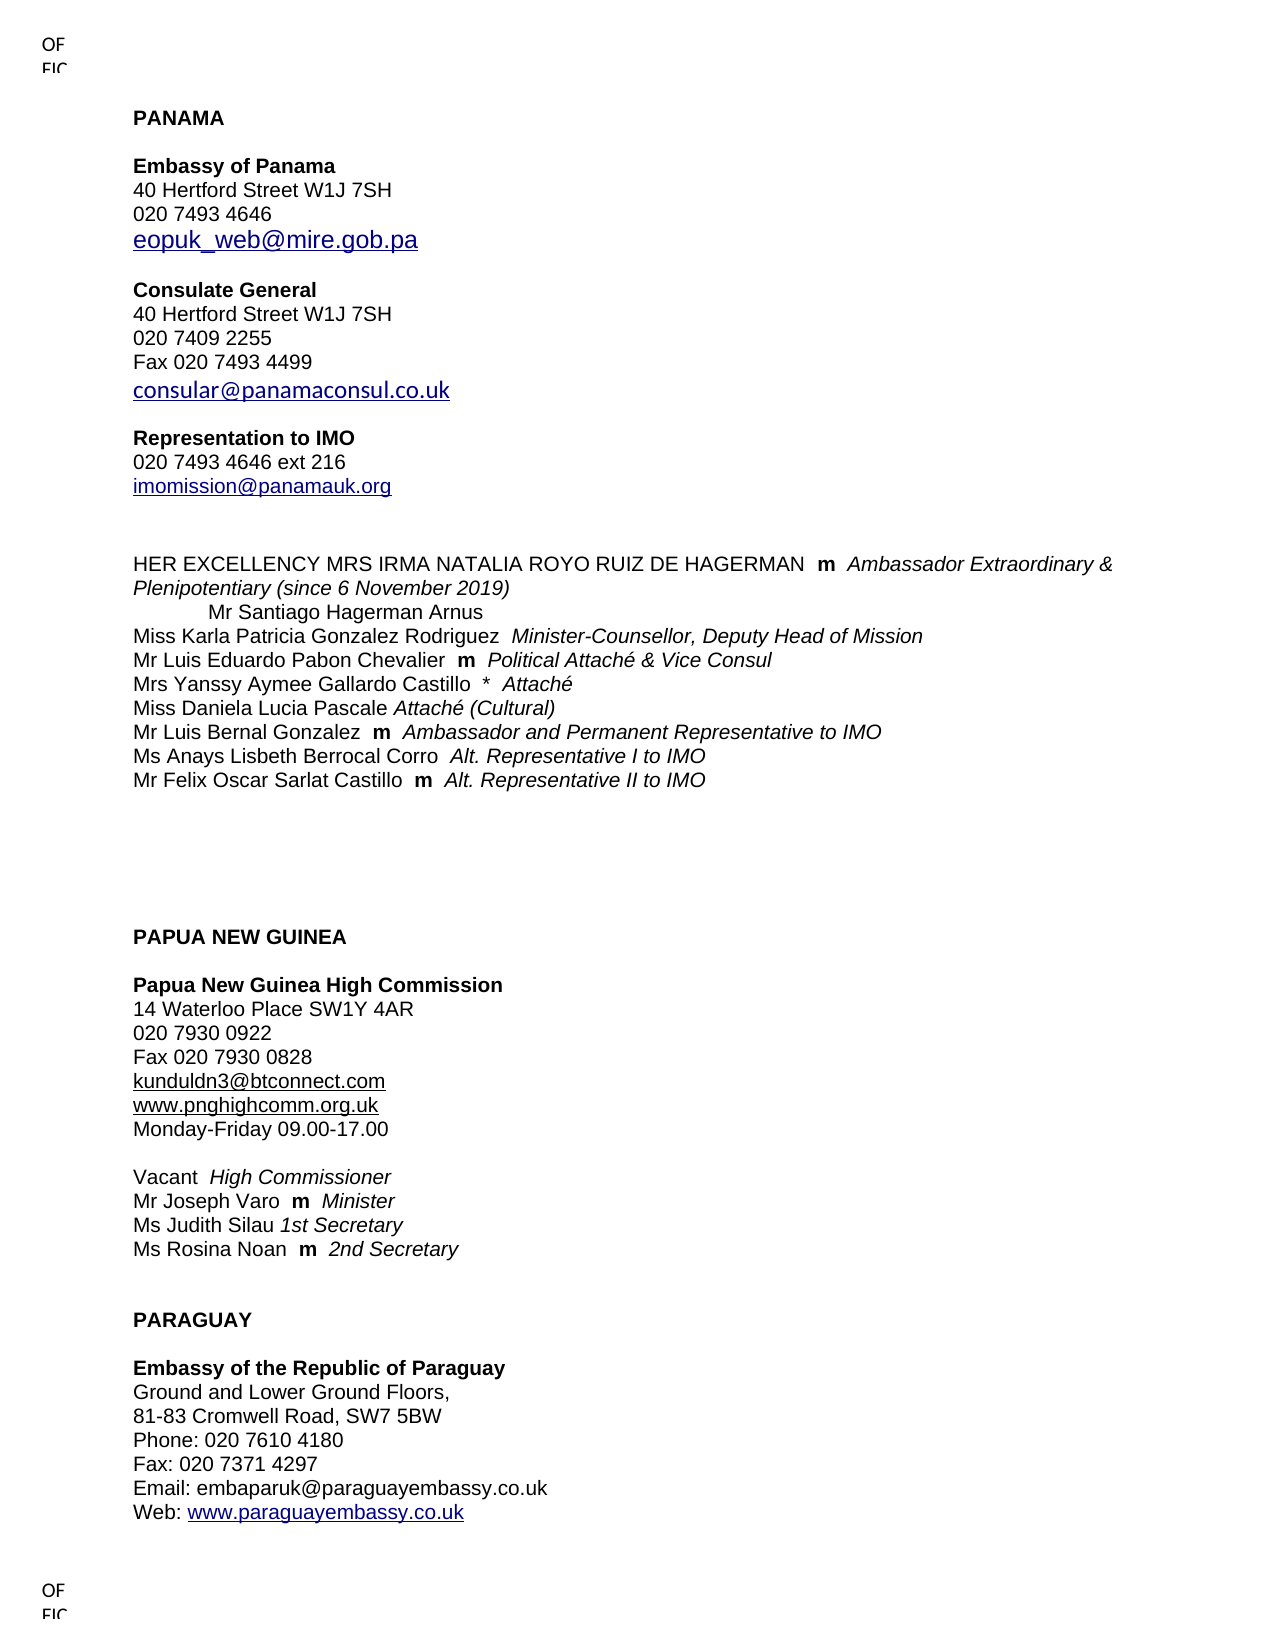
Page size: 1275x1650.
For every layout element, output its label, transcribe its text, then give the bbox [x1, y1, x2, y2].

text 40 Hertford Street W1J 7SH [133, 302, 1181, 326]
text PANAMA [133, 106, 1181, 129]
text www.pnghighcomm.org.uk [133, 1093, 1181, 1117]
text Monday-Friday 09.00-17.00 [133, 1117, 1181, 1141]
text Embassy of Panama [133, 153, 1181, 177]
text Miss Karla Patricia Gonzalez Rodriguez Minister-Counsellor, Deputy Head of Mission [133, 624, 1181, 648]
text Web: www.paraguayembassy.co.uk [133, 1500, 1181, 1524]
text Ms Rosina Noan m 2nd Secretary [133, 1236, 1181, 1260]
text 020 7409 2255 [133, 326, 1181, 350]
text Mr Luis Eduardo Pabon Chevalier m Political Attaché & Vice Consul [133, 648, 1181, 672]
text Vacant High Commissioner [133, 1164, 1181, 1188]
text consular@panamaconsul.co.uk [133, 374, 1181, 404]
text 020 7493 4646 [133, 201, 1181, 225]
text Ms Judith Silau 1st Secretary [133, 1212, 1181, 1236]
text Email: embaparuk@paraguayembassy.co.uk [133, 1476, 1181, 1500]
text Mrs Yanssy Aymee Gallardo Castillo * Attaché [133, 672, 1181, 696]
text HER EXCELLENCY MRS IRMA NATALIA ROYO RUIZ DE HAGERMAN m Ambassador Extraordinary & Plenipotentiary (since 6 November 2019) [133, 552, 1181, 600]
text Representation to IMO [133, 426, 1181, 450]
text Miss Daniela Lucia Pascale Attaché (Cultural) [133, 696, 1181, 720]
text eopuk_web@mire.gob.pa [133, 225, 1181, 254]
text 020 7930 0922 [133, 1021, 1181, 1045]
text Fax: 020 7371 4297 [133, 1452, 1181, 1476]
text 14 Waterloo Place SW1Y 4AR [133, 997, 1181, 1021]
text Ground and Lower Ground Floors, [133, 1380, 1181, 1404]
text Mr Felix Oscar Sarlat Castillo m Alt. Representative II to IMO [133, 768, 1181, 792]
text 020 7493 4646 ext 216 [133, 450, 1181, 474]
text Ms Anays Lisbeth Berrocal Corro Alt. Representative I to IMO [133, 744, 1181, 768]
text kunduldn3@btconnect.com [133, 1069, 1181, 1093]
text 81-83 Cromwell Road, SW7 5BW [133, 1404, 1181, 1428]
text PAPUA NEW GUINEA [133, 925, 1181, 949]
text Mr Santiago Hagerman Arnus [133, 600, 1181, 624]
text Phone: 020 7610 4180 [133, 1428, 1181, 1452]
text Consulate General [133, 278, 1181, 302]
text Mr Joseph Varo m Minister [133, 1188, 1181, 1212]
text Embassy of the Republic of Paraguay [133, 1356, 1181, 1380]
text PARAGUAY [133, 1308, 1181, 1332]
text Papua New Guinea High Commission [133, 973, 1181, 997]
text imomission@panamauk.org [133, 474, 1181, 498]
text Fax 020 7493 4499 [133, 350, 1181, 374]
text Fax 020 7930 0828 [133, 1045, 1181, 1069]
text Mr Luis Bernal Gonzalez m Ambassador and Permanent Representative to IMO [133, 720, 1181, 744]
text 40 Hertford Street W1J 7SH [133, 177, 1181, 201]
